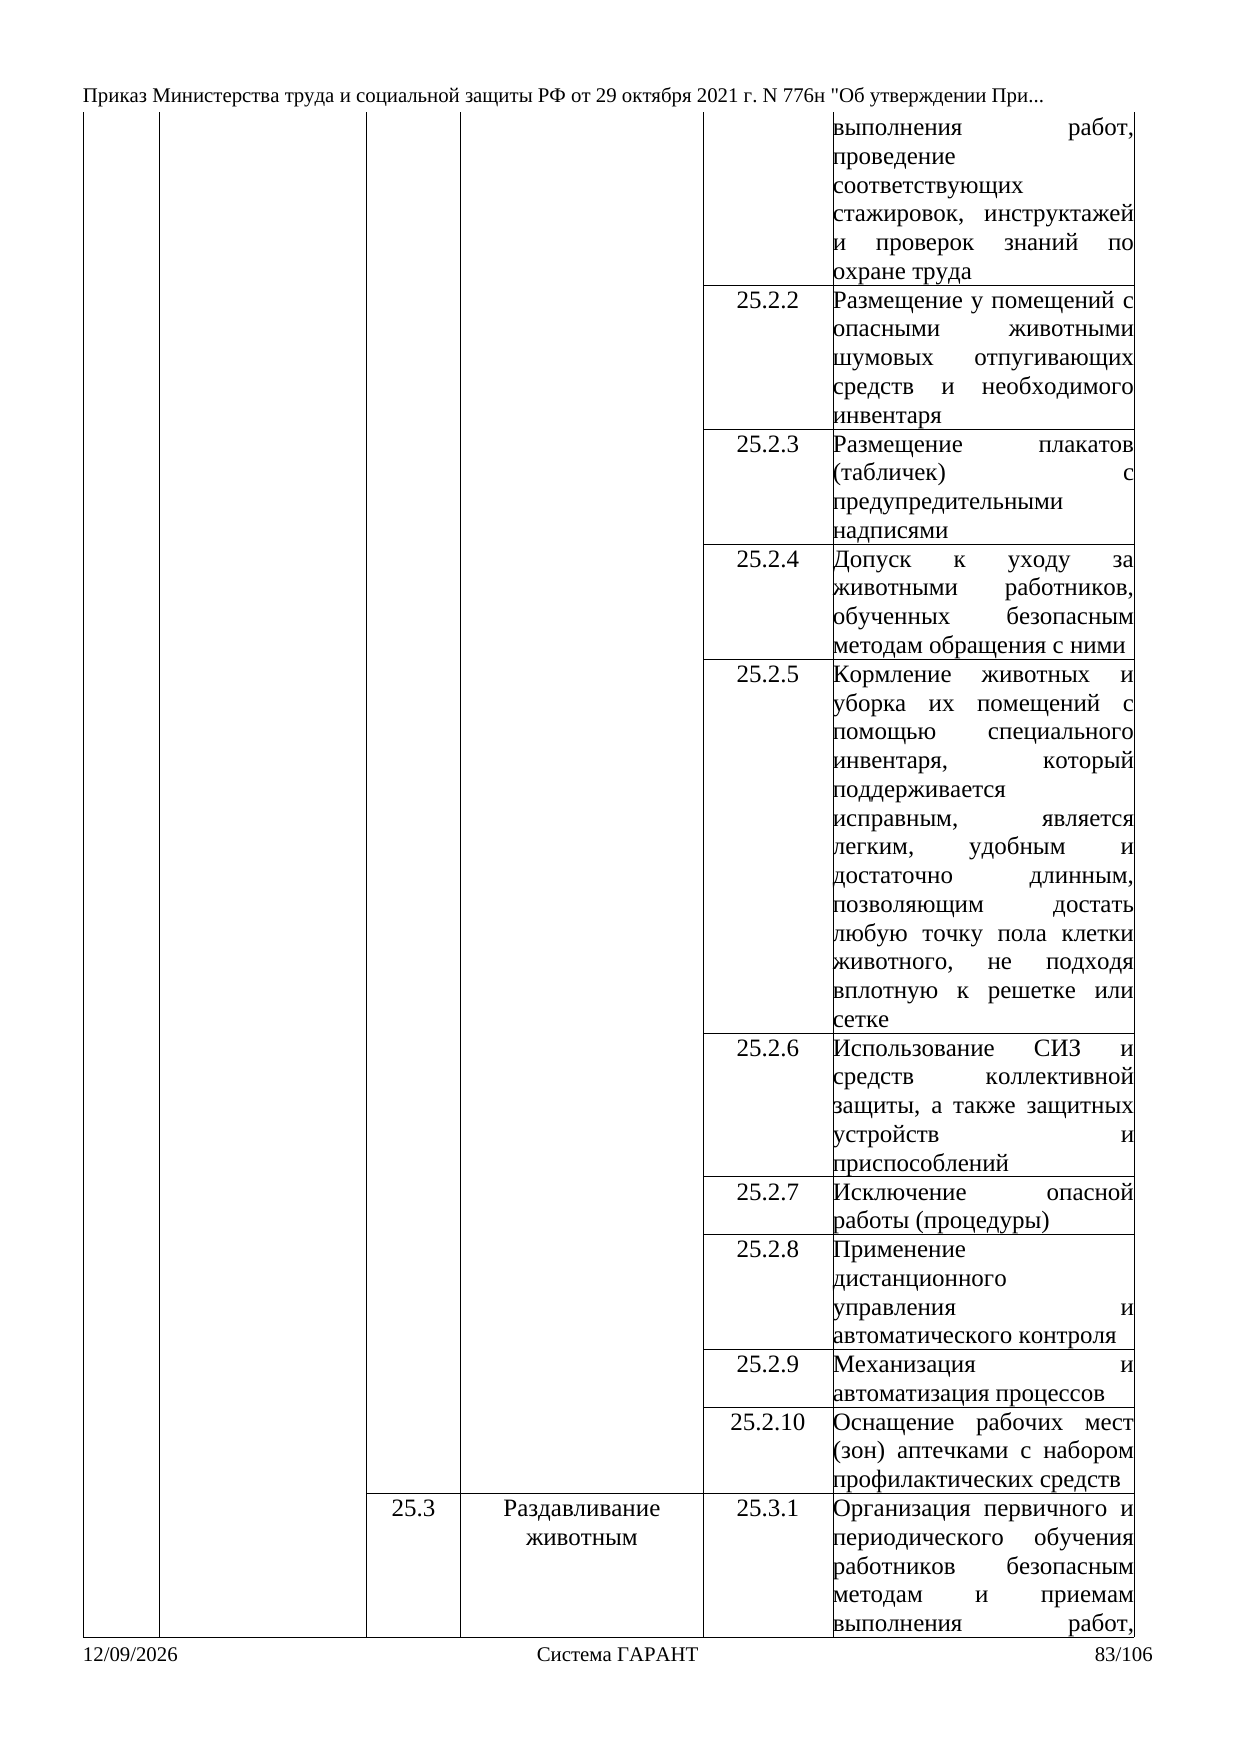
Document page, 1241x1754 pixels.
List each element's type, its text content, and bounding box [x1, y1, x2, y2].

table_cell 25.2.9 [704, 1350, 833, 1407]
table_cell 25.2.2 [704, 286, 833, 429]
table_cell Размещение у помещений с опасными животными шумовых отпугивающих средств и необходимого инвентаря [834, 286, 1134, 429]
table_cell [704, 112, 833, 285]
table_cell Механизация и автоматизация процессов [834, 1350, 1134, 1407]
table_cell Применение дистанционного управления и автоматического контроля [834, 1235, 1134, 1349]
table_cell [367, 112, 460, 1493]
table_cell Кормление животных и уборка их помещений с помощью специального инвентаря, который поддерживается исправным, является легким, удобным и достаточно длинным, позволяющим достать любую точку пола клетки животного, не подходя вплотную к решетке или сетке [834, 660, 1134, 1033]
table_cell 25.2.5 [704, 660, 833, 1033]
table_cell [461, 112, 703, 1493]
table_cell Организация первичного и периодического обучения работников безопасным методам и приемам выполнения работ, [834, 1494, 1134, 1637]
table_cell 25.2.7 [704, 1177, 833, 1234]
table_cell 25.2.8 [704, 1235, 833, 1349]
table_cell 25.2.10 [704, 1408, 833, 1493]
table_cell выполнения работ, проведение соответствующих стажировок, инструктажей и проверок знаний по охране труда [834, 112, 1134, 285]
table_cell Оснащение рабочих мест (зон) аптечками с набором профилактических средств [834, 1408, 1134, 1493]
table_cell 25.2.3 [704, 430, 833, 544]
table_cell 25.3.1 [704, 1494, 833, 1637]
table_cell Раздавливание животным [461, 1494, 703, 1637]
table_cell [84, 112, 159, 1637]
table_cell [160, 112, 366, 1637]
table_cell Размещение плакатов (табличек) с предупредительными надписями [834, 430, 1134, 544]
table_cell Использование СИЗ и средств коллективной защиты, а также защитных устройств и приспособлений [834, 1034, 1134, 1176]
table_cell Исключение опасной работы (процедуры) [834, 1177, 1134, 1234]
table_cell Допуск к уходу за животными работников, обученных безопасным методам обращения с ними [834, 545, 1134, 659]
table_cell 25.3 [367, 1494, 460, 1637]
table_cell 25.2.4 [704, 545, 833, 659]
table_cell 25.2.6 [704, 1034, 833, 1176]
